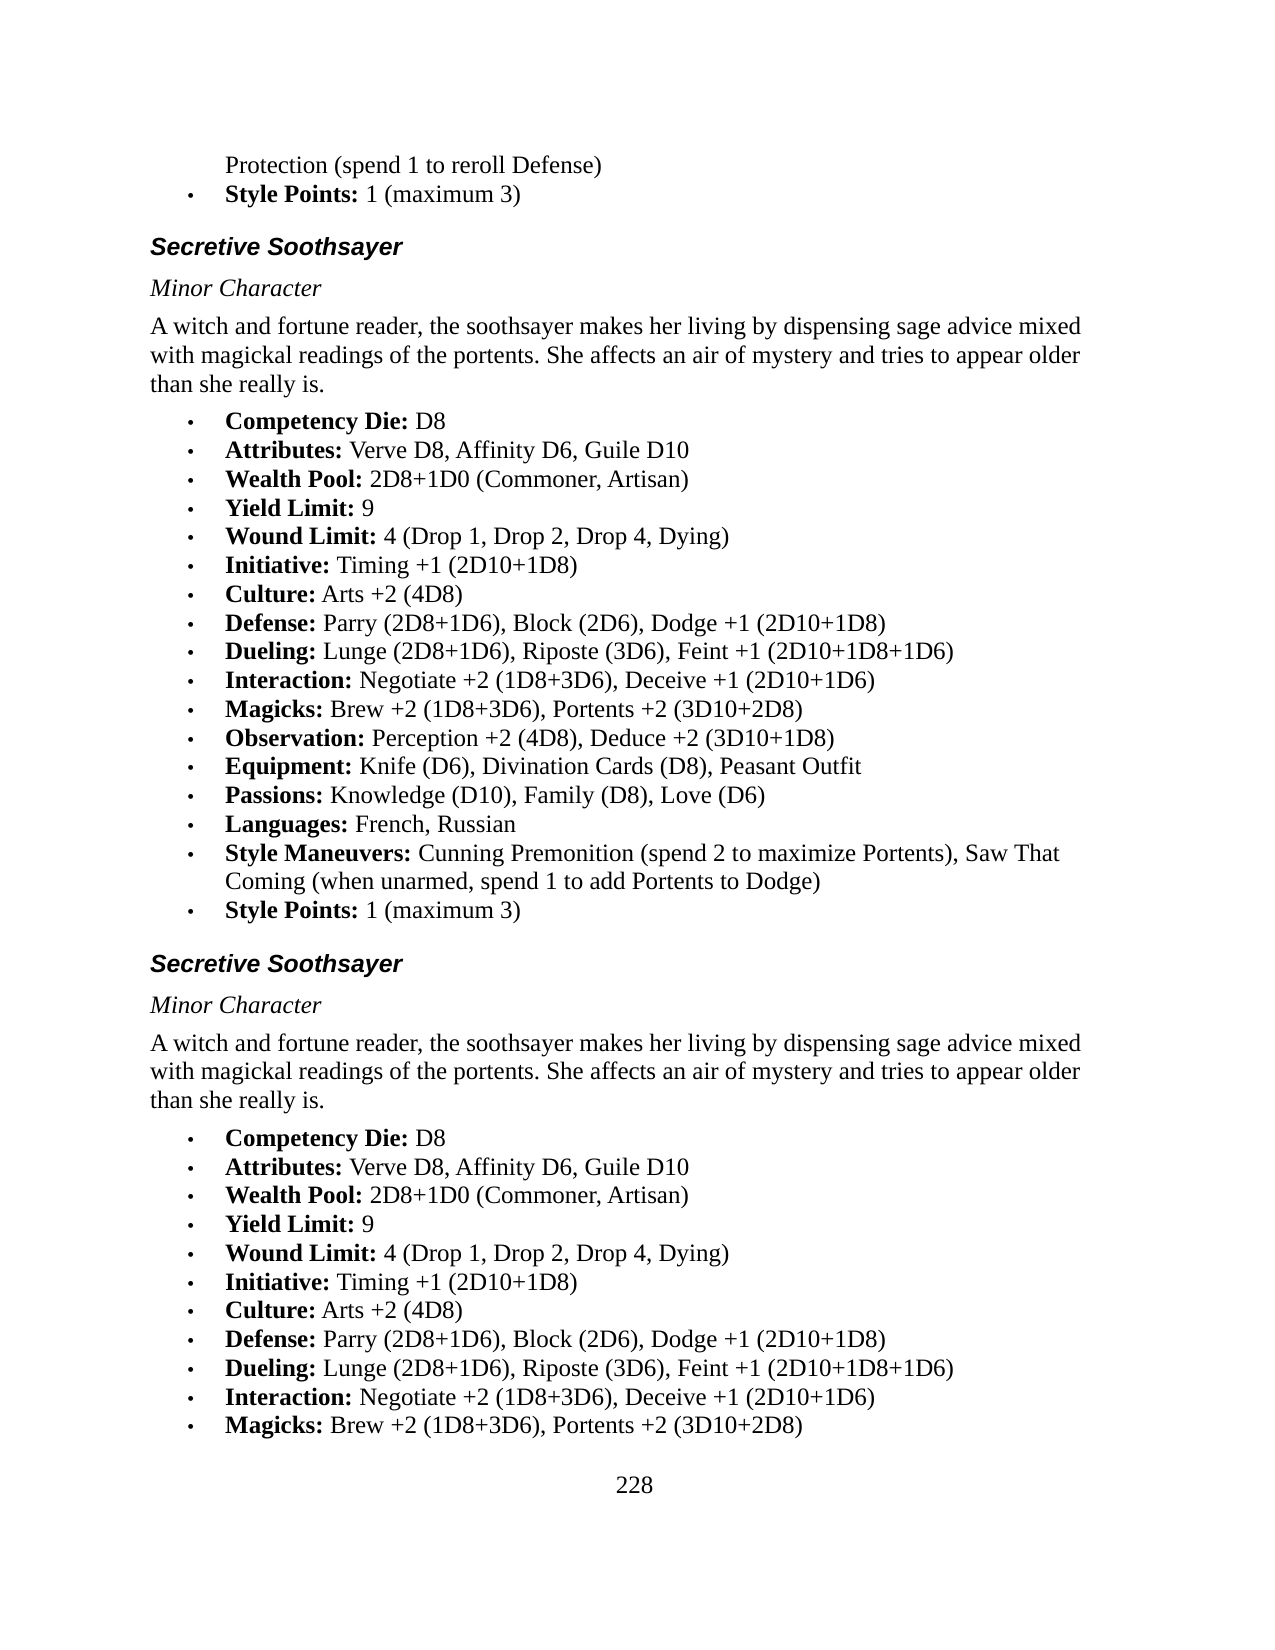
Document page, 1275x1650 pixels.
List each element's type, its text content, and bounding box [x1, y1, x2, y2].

list Culture: Arts +2 (4D8) [187, 1295, 1125, 1324]
list Defense: Parry (2D8+1D6), Block (2D6), Dodge +1 (2D10+1D8) [187, 608, 1125, 636]
list Attributes: Verve D8, Affinity D6, Guile D10 [187, 435, 1125, 464]
list Competency Die: D8 [187, 1123, 1125, 1152]
list Wealth Pool: 2D8+1D0 (Commoner, Artisan) [187, 1180, 1125, 1209]
text Minor Character [150, 273, 1125, 302]
text A witch and fortune reader, the soothsayer makes her living by dispensing sage advice mixed with magickal readings of the portents. She affects an air of mystery and tries to appear older than she really is. [150, 1028, 1125, 1114]
list Observation: Perception +2 (4D8), Deduce +2 (3D10+1D8) [187, 723, 1125, 751]
list Interaction: Negotiate +2 (1D8+3D6), Deceive +1 (2D10+1D6) [187, 665, 1125, 694]
list Culture: Arts +2 (4D8) [187, 579, 1125, 608]
list Dueling: Lunge (2D8+1D6), Riposte (3D6), Feint +1 (2D10+1D8+1D6) [187, 636, 1125, 665]
list Style Maneuvers: Cunning Premonition (spend 2 to maximize Portents), Saw That Coming (when unarmed, spend 1 to add Portents to Dodge) [187, 838, 1125, 895]
text Minor Character [150, 990, 1125, 1019]
list Dueling: Lunge (2D8+1D6), Riposte (3D6), Feint +1 (2D10+1D8+1D6) [187, 1353, 1125, 1382]
list Wealth Pool: 2D8+1D0 (Commoner, Artisan) [187, 464, 1125, 493]
subtitle Secretive Soothsayer [150, 949, 1125, 977]
list Competency Die: D8 [187, 406, 1125, 435]
text A witch and fortune reader, the soothsayer makes her living by dispensing sage advice mixed with magickal readings of the portents. She affects an air of mystery and tries to appear older than she really is. [150, 311, 1125, 397]
list Languages: French, Russian [187, 809, 1125, 838]
list Wound Limit: 4 (Drop 1, Drop 2, Drop 4, Dying) [187, 1238, 1125, 1267]
subtitle Secretive Soothsayer [150, 232, 1125, 261]
list Magicks: Brew +2 (1D8+3D6), Portents +2 (3D10+2D8) [187, 1410, 1125, 1439]
list Interaction: Negotiate +2 (1D8+3D6), Deceive +1 (2D10+1D6) [187, 1382, 1125, 1410]
list Style Points: 1 (maximum 3) [187, 895, 1125, 924]
list Wound Limit: 4 (Drop 1, Drop 2, Drop 4, Dying) [187, 521, 1125, 550]
list Initiative: Timing +1 (2D10+1D8) [187, 1267, 1125, 1295]
list Defense: Parry (2D8+1D6), Block (2D6), Dodge +1 (2D10+1D8) [187, 1324, 1125, 1353]
list Attributes: Verve D8, Affinity D6, Guile D10 [187, 1152, 1125, 1180]
list Yield Limit: 9 [187, 1209, 1125, 1238]
list Passions: Knowledge (D10), Family (D8), Love (D6) [187, 780, 1125, 809]
list Initiative: Timing +1 (2D10+1D8) [187, 550, 1125, 579]
list Protection (spend 1 to reroll Defense) [187, 150, 1125, 179]
list Style Points: 1 (maximum 3) [187, 179, 1125, 207]
list Equipment: Knife (D6), Divination Cards (D8), Peasant Outfit [187, 751, 1125, 780]
list Magicks: Brew +2 (1D8+3D6), Portents +2 (3D10+2D8) [187, 694, 1125, 723]
list Yield Limit: 9 [187, 493, 1125, 521]
